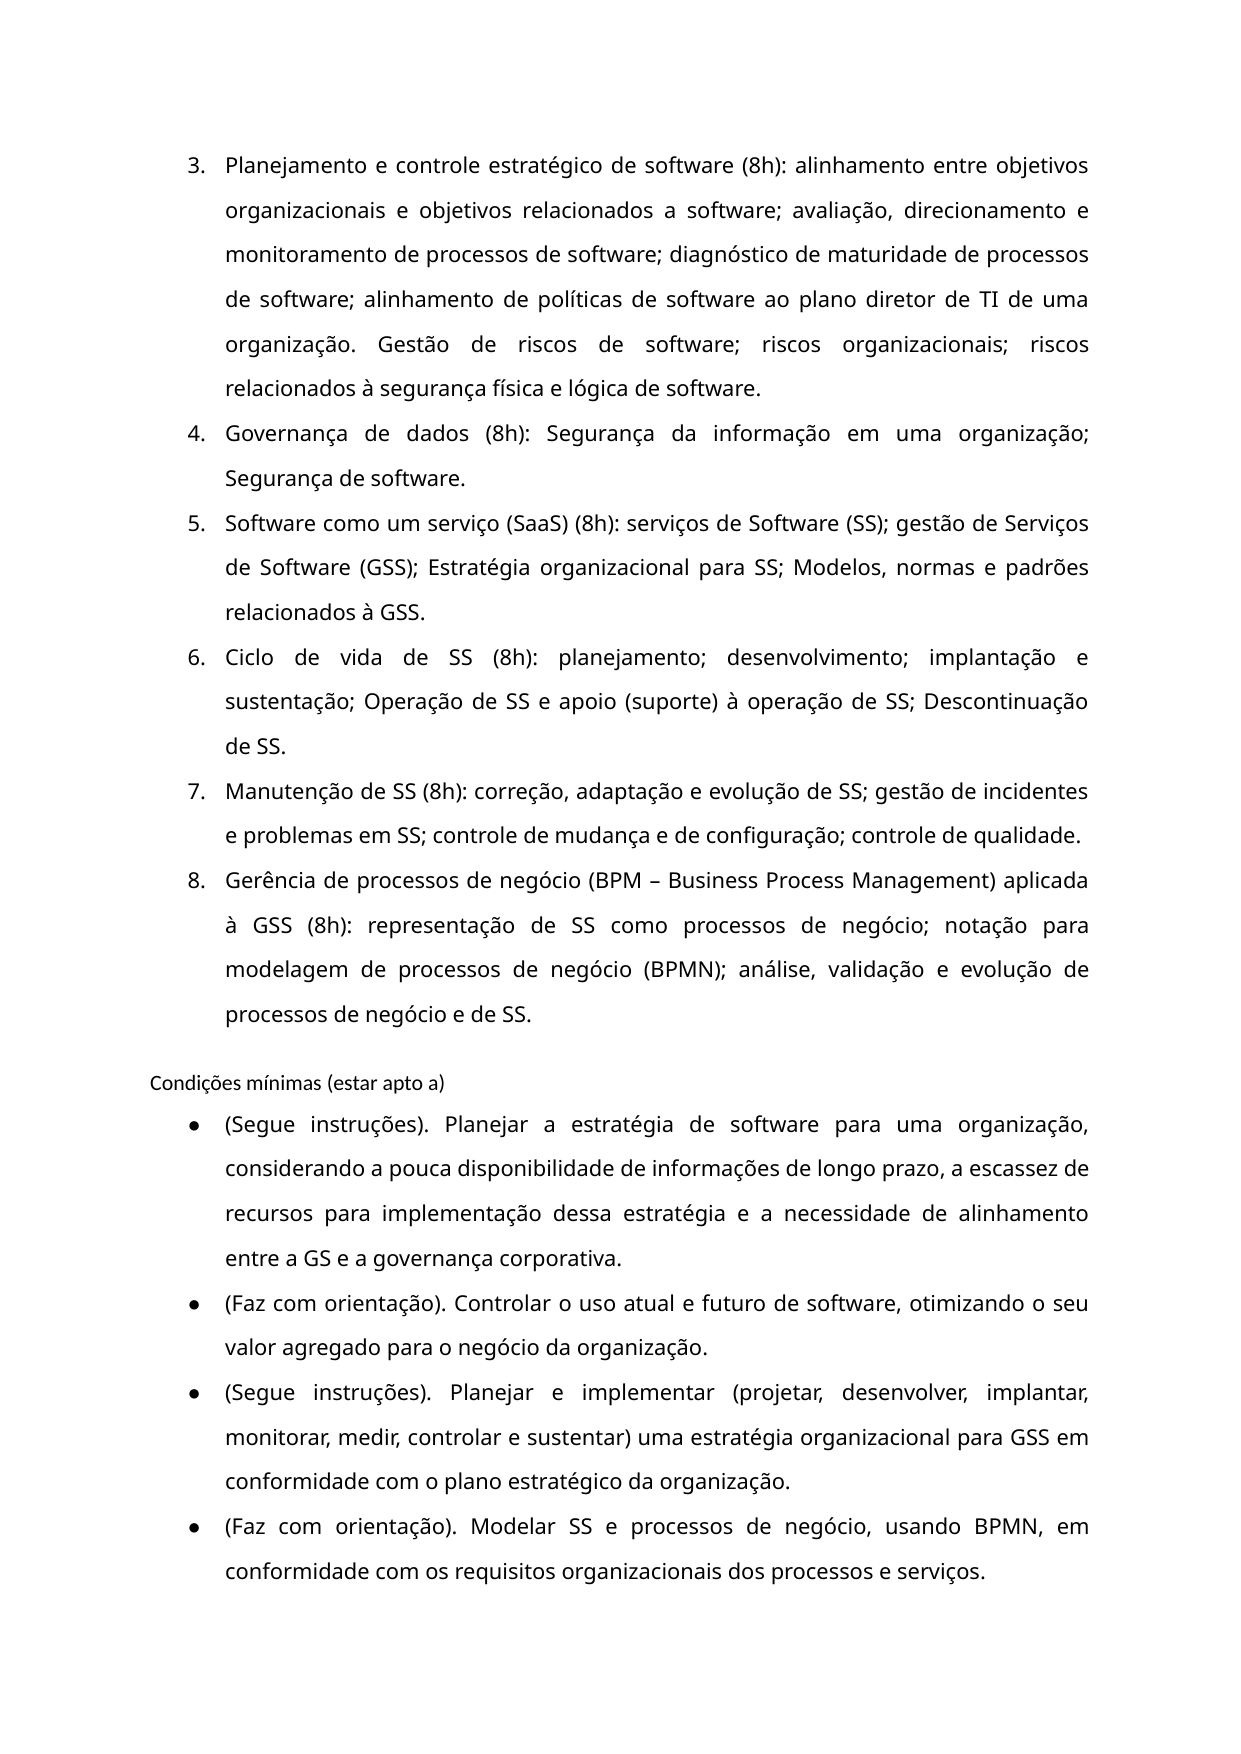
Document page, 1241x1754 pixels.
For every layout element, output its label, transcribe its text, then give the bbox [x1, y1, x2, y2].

list (Segue instruções). Planejar e implementar (projetar, desenvolver, implantar, monitorar, medir, controlar e sustentar) uma estratégia organizacional para GSS em conformidade com o plano estratégico da organização. [187, 1377, 1090, 1496]
list (Segue instruções). Planejar a estratégia de software para uma organização, considerando a pouca disponibilidade de informações de longo prazo, a escassez de recursos para implementação dessa estratégia e a necessidade de alinhamento entre a GS e a governança corporativa. [187, 1109, 1090, 1273]
list Software como um serviço (SaaS) (8h): serviços de Software (SS); gestão de Serviços de Software (GSS); Estratégia organizacional para SS; Modelos, normas e padrões relacionados à GSS. [187, 507, 1090, 627]
list Ciclo de vida de SS (8h): planejamento; desenvolvimento; implantação e sustentação; Operação de SS e apoio (suporte) à operação de SS; Descontinuação de SS. [187, 642, 1090, 761]
list Governança de dados (8h): Segurança da informação em uma organização; Segurança de software. [187, 418, 1090, 493]
list Gerência de processos de negócio (BPM – Business Process Management) aplicada à GSS (8h): representação de SS como processos de negócio; notação para modelagem de processos de negócio (BPMN); análise, validação e evolução de processos de negócio e de SS. [187, 865, 1090, 1029]
list Manutenção de SS (8h): correção, adaptação e evolução de SS; gestão de incidentes e problemas em SS; controle de mudança e de configuração; controle de qualidade. [187, 776, 1090, 850]
subtitle Condições mínimas (estar apto a) [150, 1069, 1090, 1095]
list Planejamento e controle estratégico de software (8h): alinhamento entre objetivos organizacionais e objetivos relacionados a software; avaliação, direcionamento e monitoramento de processos de software; diagnóstico de maturidade de processos de software; alinhamento de políticas de software ao plano diretor de TI de uma organização. Gestão de riscos de software; riscos organizacionais; riscos relacionados à segurança física e lógica de software. [187, 150, 1090, 403]
list (Faz com orientação). Controlar o uso atual e futuro de software, otimizando o seu valor agregado para o negócio da organização. [187, 1287, 1090, 1362]
list (Faz com orientação). Modelar SS e processos de negócio, usando BPMN, em conformidade com os requisitos organizacionais dos processos e serviços. [187, 1511, 1090, 1585]
